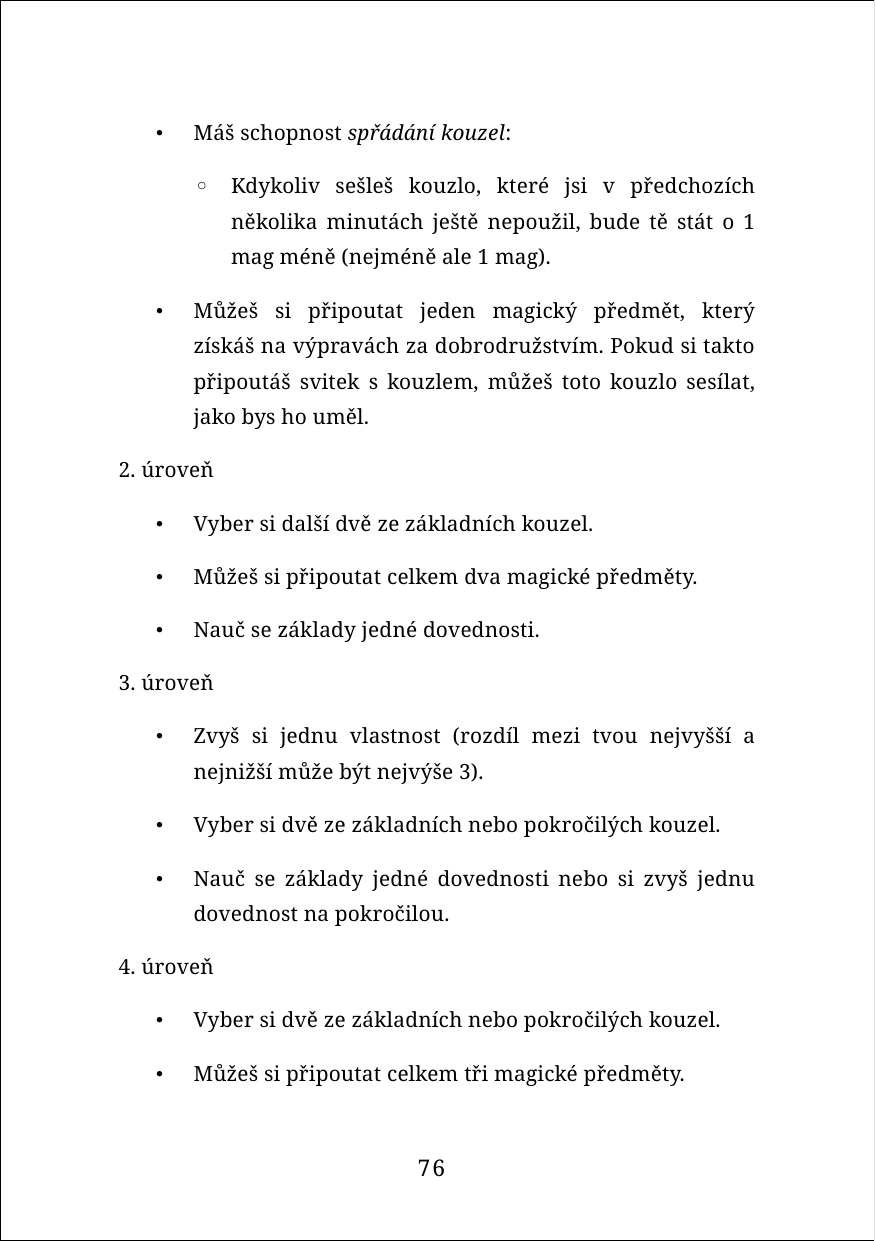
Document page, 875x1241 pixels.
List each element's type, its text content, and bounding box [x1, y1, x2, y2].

list Vyber si dvě ze základních nebo pokročilých kouzel. [156, 1006, 756, 1034]
list Můžeš si připoutat celkem dva magické předměty. [156, 562, 756, 590]
text 2. úroveň [118, 456, 756, 484]
list Kdykoliv sešleš kouzlo, které jsi v předchozích několika minutách ještě nepoužil, bude tě stát o 1 mag méně (nejméně ale 1 mag). [193, 171, 756, 271]
text 3. úroveň [118, 668, 756, 697]
list Vyber si dvě ze základních nebo pokročilých kouzel. [156, 810, 756, 839]
list Můžeš si připoutat celkem tři magické předměty. [156, 1059, 756, 1087]
list Nauč se základy jedné dovednosti nebo si zvyš jednu dovednost na pokročilou. [156, 864, 756, 928]
list Můžeš si připoutat jeden magický předmět, který získáš na výpravách za dobrodružstvím. Pokud si takto připoutáš svitek s kouzlem, můžeš toto kouzlo sesílat, jako bys ho uměl. [156, 296, 756, 431]
list Nauč se základy jedné dovednosti. [156, 615, 756, 644]
list Zvyš si jednu vlastnost (rozdíl mezi tvou nejvyšší a nejnižší může být nejvýše 3). [156, 722, 756, 786]
list Máš schopnost spřádání kouzel: [156, 118, 756, 147]
list Vyber si další dvě ze základních kouzel. [156, 509, 756, 537]
text 4. úroveň [118, 952, 756, 981]
